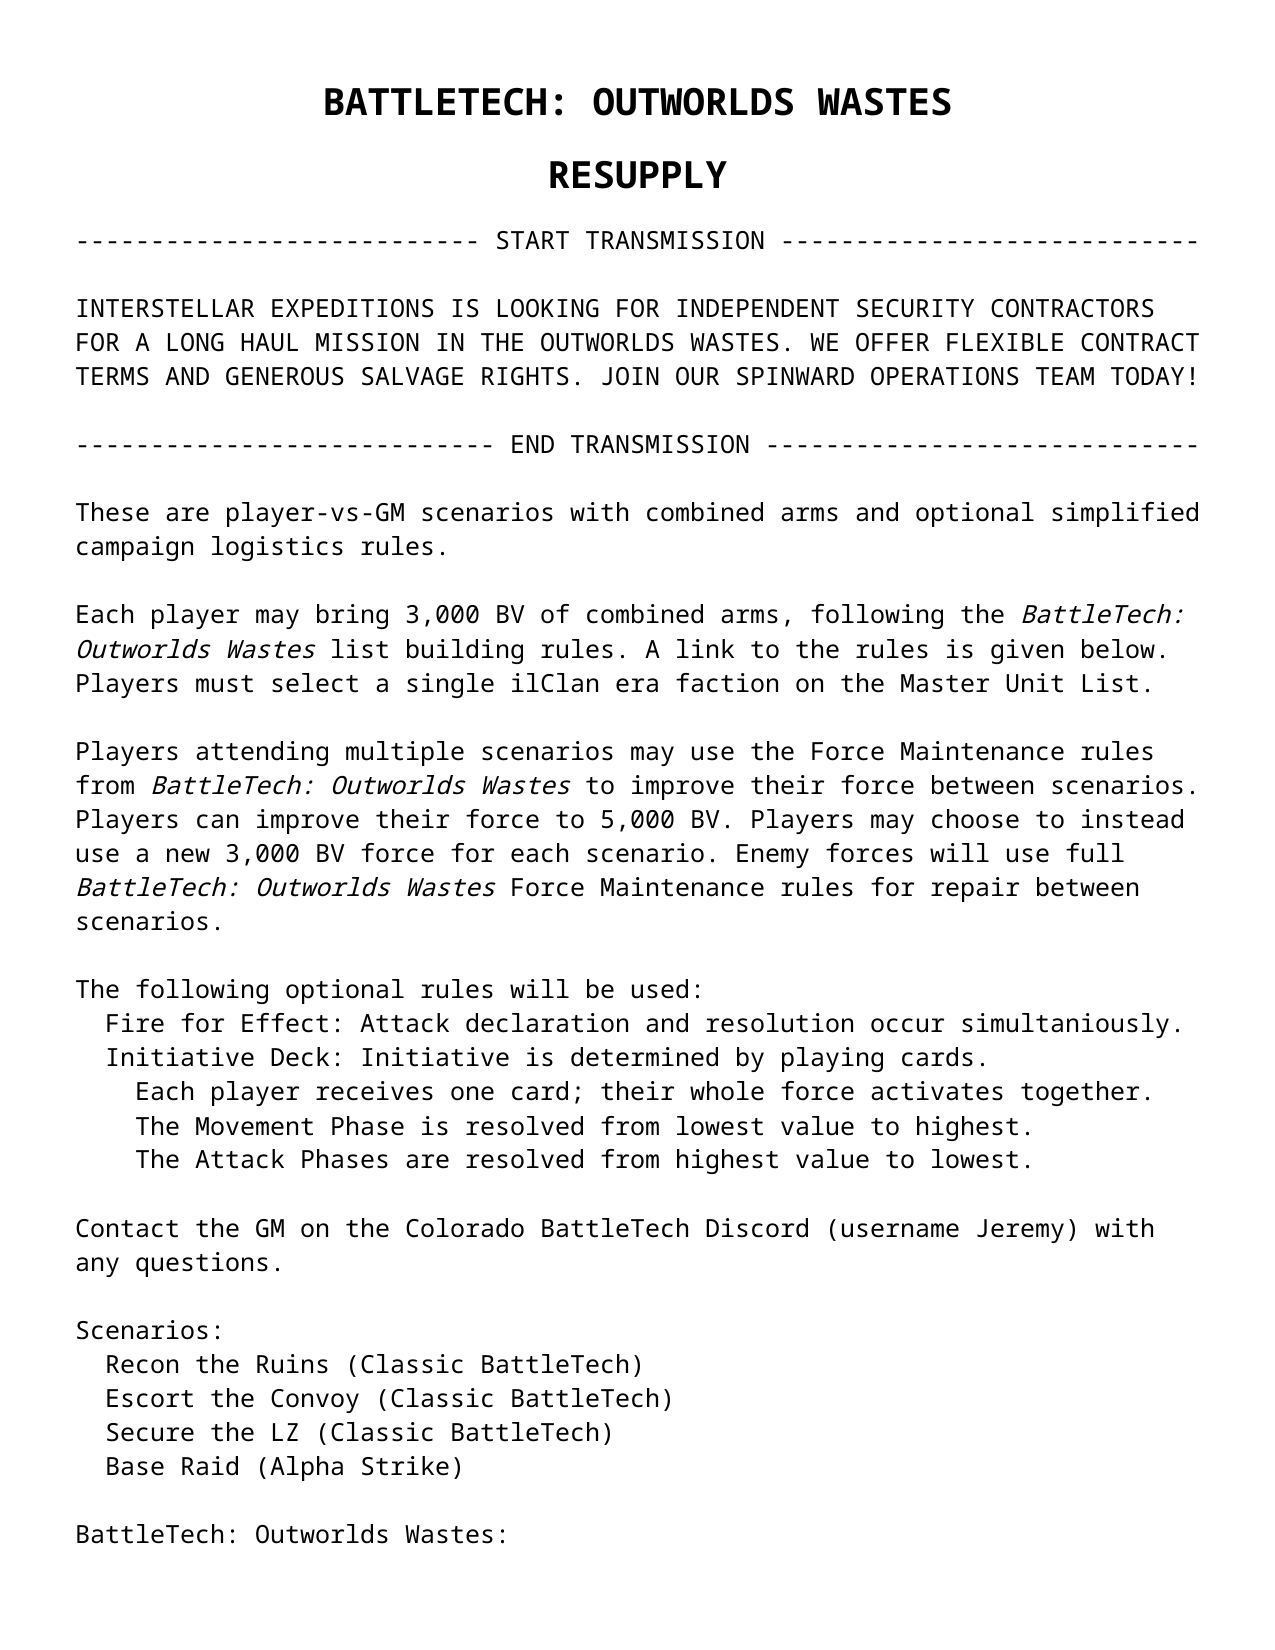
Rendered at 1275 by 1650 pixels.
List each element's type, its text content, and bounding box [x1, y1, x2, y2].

text Initiative Deck: Initiative is determined by playing cards. [75, 1040, 1200, 1074]
text BattleTech: Outworlds Wastes: [75, 1517, 1200, 1551]
text Base Raid (Alpha Strike) [75, 1449, 1200, 1483]
text Escort the Convoy (Classic BattleTech) Secure the LZ (Classic BattleTech) [75, 1381, 1200, 1449]
text --------------------------- START TRANSMISSION ---------------------------- [75, 222, 1200, 257]
text Each player receives one card; their whole force activates together. [75, 1074, 1200, 1108]
text Fire for Effect: Attack declaration and resolution occur simultaniously. [75, 1006, 1200, 1040]
text These are player-vs-GM scenarios with combined arms and optional simplified campaign logistics rules. [75, 495, 1200, 563]
text Each player may bring 3,000 BV of combined arms, following the BattleTech: Outworlds Wastes list building rules. A link to the rules is given below. Players must select a single ilClan era faction on the Master Unit List. [75, 597, 1200, 699]
text The Movement Phase is resolved from lowest value to highest. [75, 1108, 1200, 1142]
text ---------------------------- END TRANSMISSION ----------------------------- [75, 393, 1200, 461]
text The following optional rules will be used: [75, 972, 1200, 1006]
text Recon the Ruins (Classic BattleTech) [75, 1347, 1200, 1381]
text Players attending multiple scenarios may use the Force Maintenance rules from BattleTech: Outworlds Wastes to improve their force between scenarios. Players can improve their force to 5,000 BV. Players may choose to instead use a new 3,000 BV force for each scenario. Enemy forces will use full BattleTech: Outworlds Wastes Force Maintenance rules for repair between scenarios. [75, 733, 1200, 938]
subtitle BATTLETECH: OUTWORLDS WASTES RESUPPLY [75, 75, 1200, 200]
text The Attack Phases are resolved from highest value to lowest. [75, 1142, 1200, 1176]
text Contact the GM on the Colorado BattleTech Discord (username Jeremy) with any questions. [75, 1210, 1200, 1278]
text INTERSTELLAR EXPEDITIONS IS LOOKING FOR INDEPENDENT SECURITY CONTRACTORS FOR A LONG HAUL MISSION IN THE OUTWORLDS WASTES. WE OFFER FLEXIBLE CONTRACT TERMS AND GENEROUS SALVAGE RIGHTS. JOIN OUR SPINWARD OPERATIONS TEAM TODAY! [75, 257, 1200, 393]
text Scenarios: [75, 1312, 1200, 1347]
